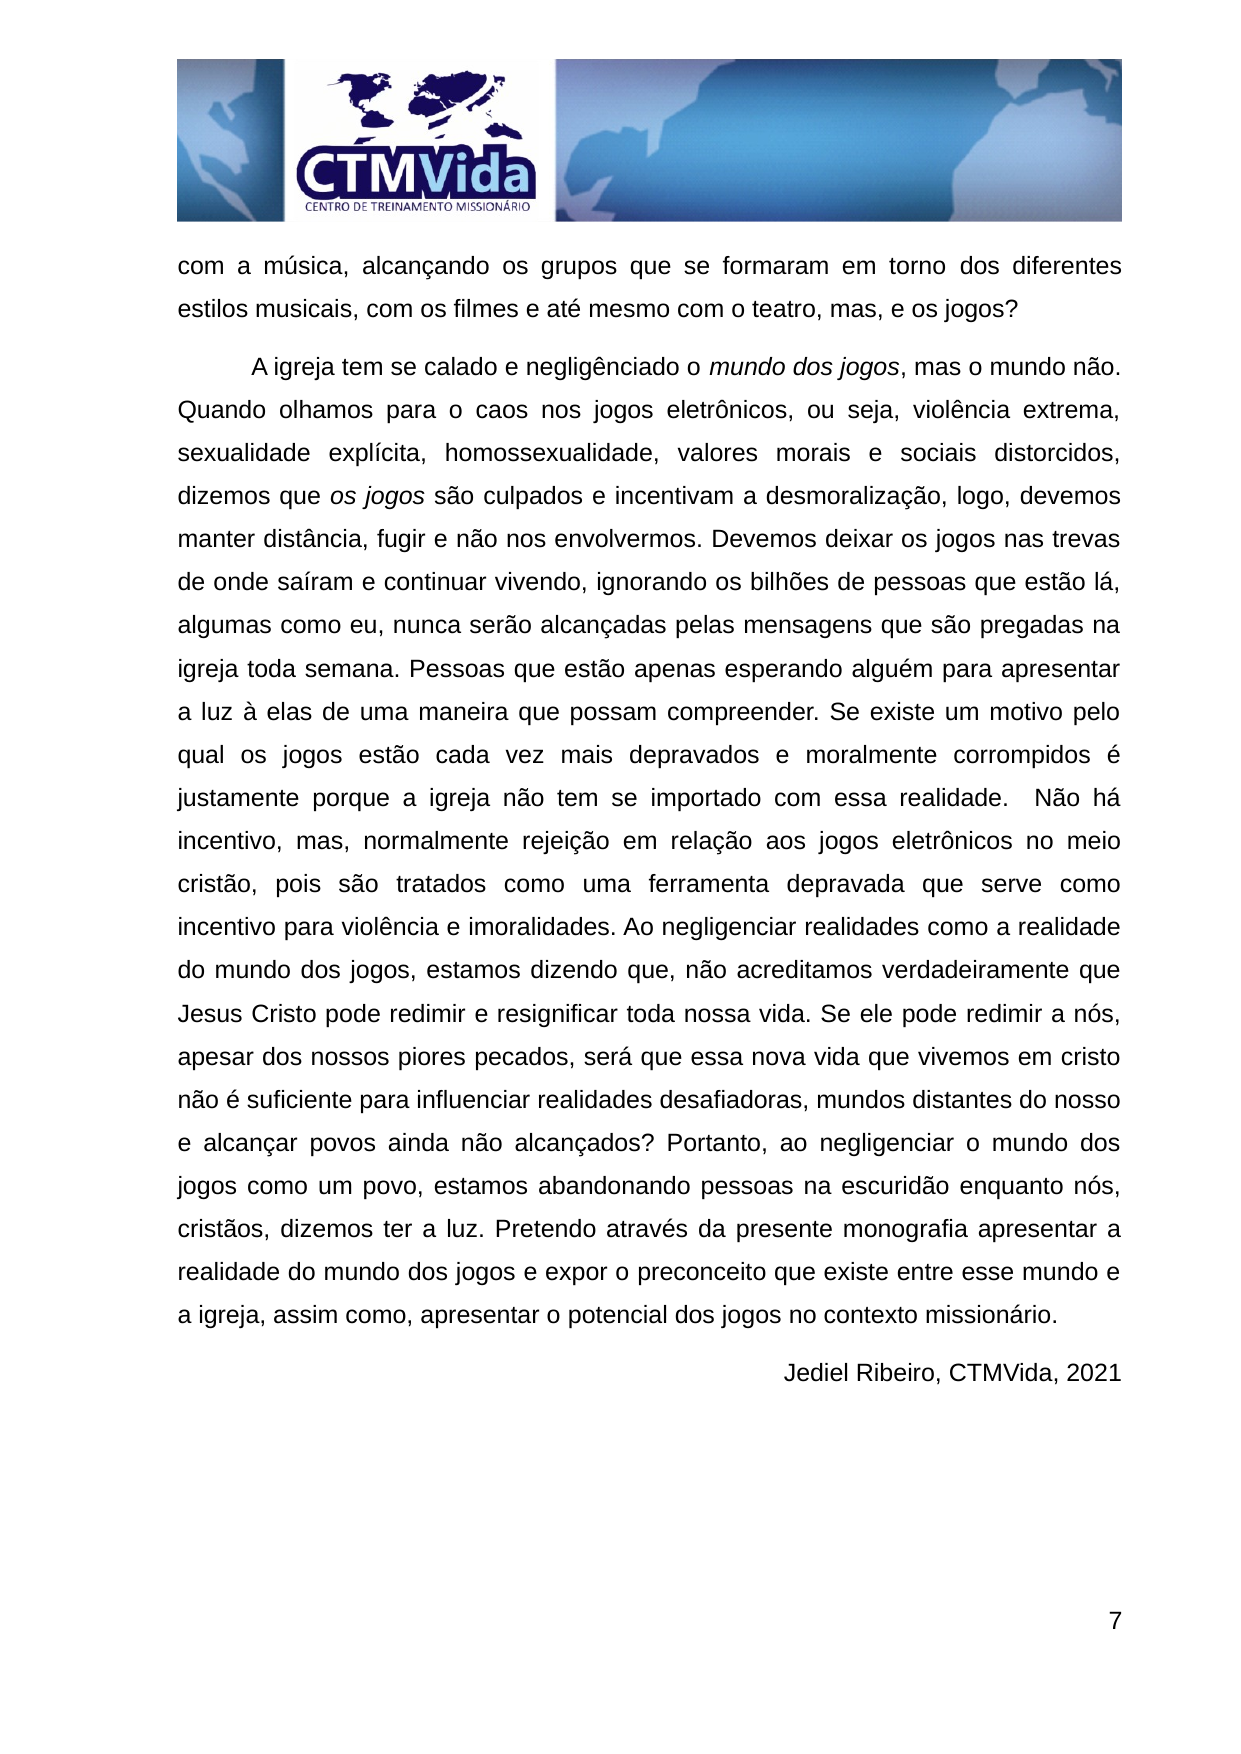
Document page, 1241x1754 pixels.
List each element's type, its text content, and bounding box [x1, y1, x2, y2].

text A igreja tem se calado e negligênciado o mundo dos jogos, mas o mundo não. Quando olhamos para o caos nos jogos eletrônicos, ou seja, violência extrema, sexualidade explícita, homossexualidade, valores morais e sociais distorcidos, dizemos que os jogos são culpados e incentivam a desmoralização, logo, devemos manter distância, fugir e não nos envolvermos. Devemos deixar os jogos nas trevas de onde saíram e continuar vivendo, ignorando os bilhões de pessoas que estão lá, algumas como eu, nunca serão alcançadas pelas mensagens que são pregadas na igreja toda semana. Pessoas que estão apenas esperando alguém para apresentar a luz à elas de uma maneira que possam compreender. Se existe um motivo pelo qual os jogos estão cada vez mais depravados e moralmente corrompidos é justamente porque a igreja não tem se importado com essa realidade. Não há incentivo, mas, normalmente rejeição em relação aos jogos eletrônicos no meio cristão, pois são tratados como uma ferramenta depravada que serve como incentivo para violência e imoralidades. Ao negligenciar realidades como a realidade do mundo dos jogos, estamos dizendo que, não acreditamos verdadeiramente que Jesus Cristo pode redimir e resignificar toda nossa vida. Se ele pode redimir a nós, apesar dos nossos piores pecados, será que essa nova vida que vivemos em cristo não é suficiente para influenciar realidades desafiadoras, mundos distantes do nosso e alcançar povos ainda não alcançados? Portanto, ao negligenciar o mundo dos jogos como um povo, estamos abandonando pessoas na escuridão enquanto nós, cristãos, dizemos ter a luz. Pretendo através da presente monografia apresentar a realidade do mundo dos jogos e expor o preconceito que existe entre esse mundo e a igreja, assim como, apresentar o potencial dos jogos no contexto missionário. [177, 352, 1122, 1329]
text Jediel Ribeiro, CTMVida, 2021 [177, 1358, 1122, 1387]
picture [177, 59, 1122, 222]
text com a música, alcançando os grupos que se formaram em torno dos diferentes estilos musicais, com os filmes e até mesmo com o teatro, mas, e os jogos? [177, 251, 1122, 323]
